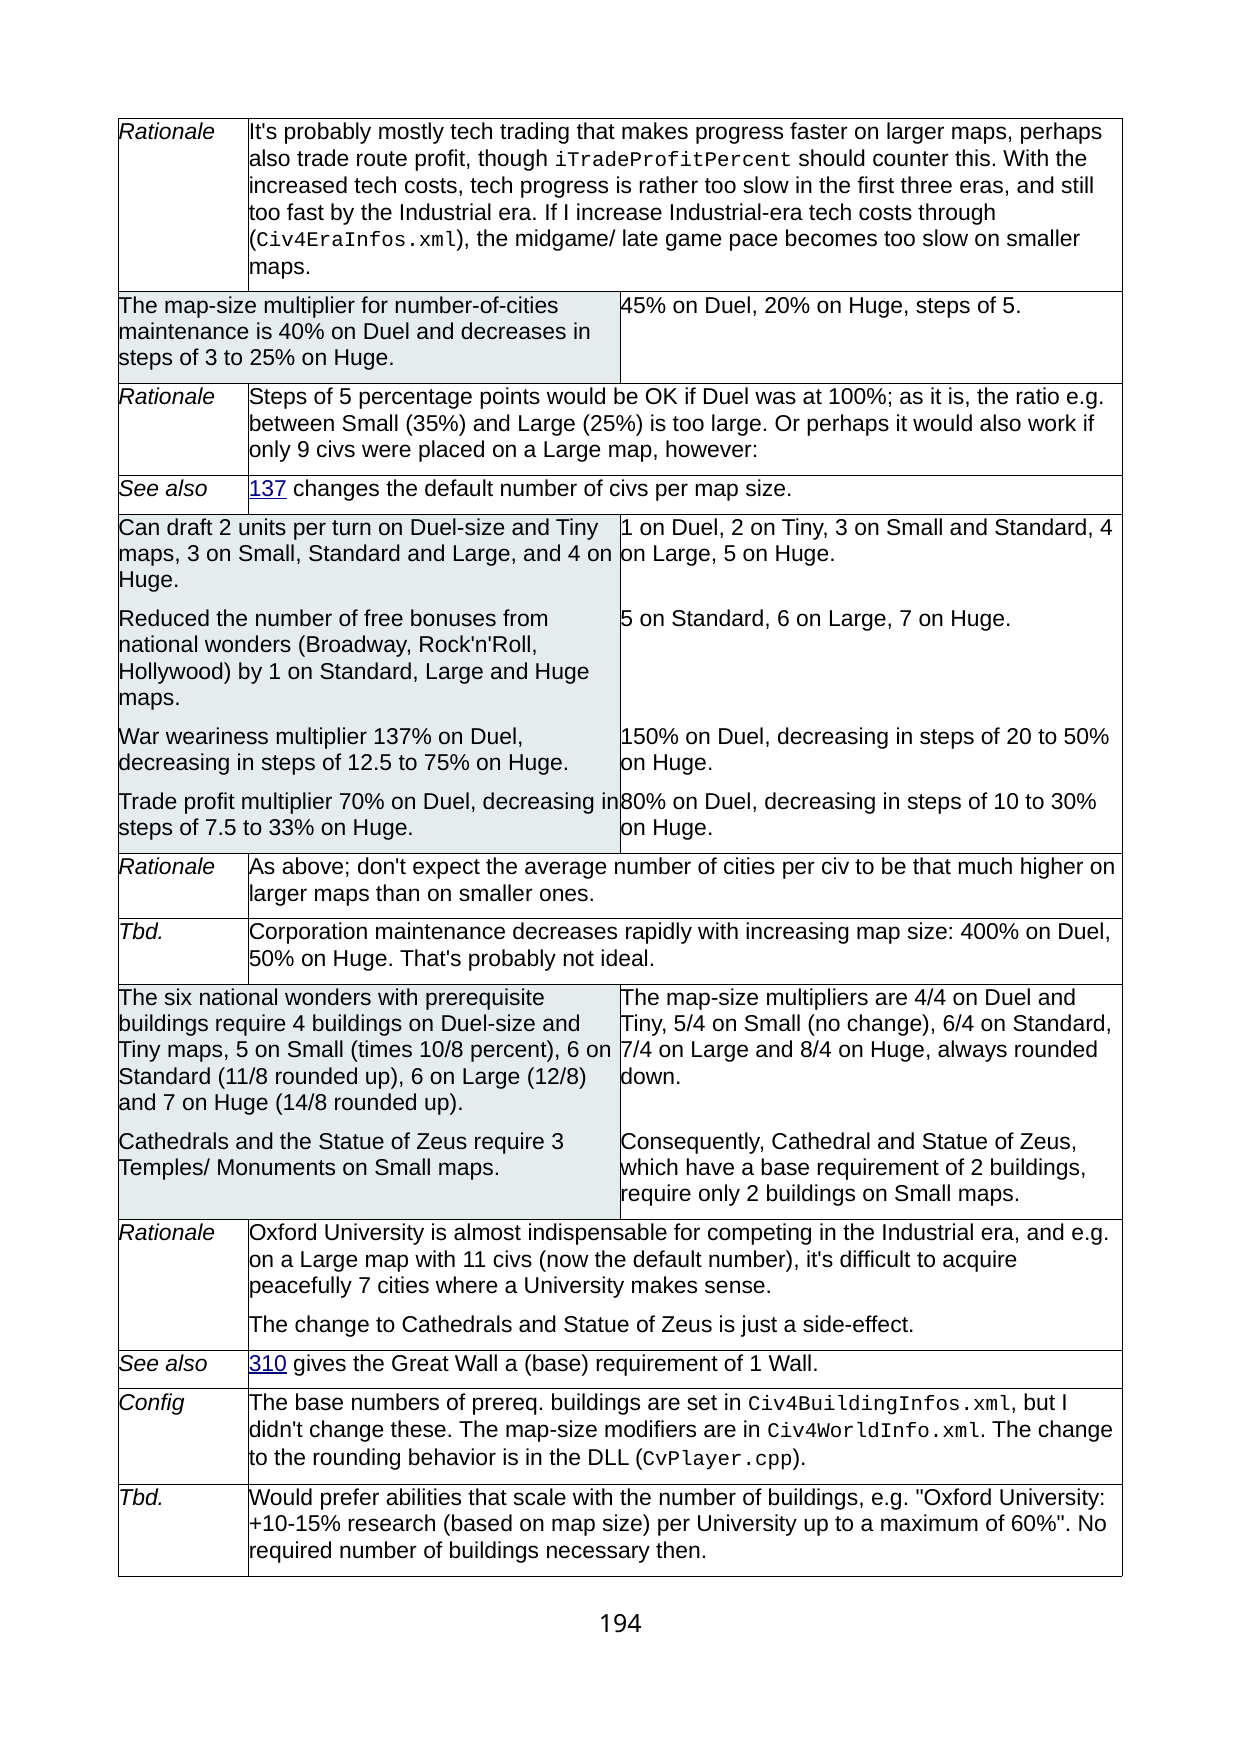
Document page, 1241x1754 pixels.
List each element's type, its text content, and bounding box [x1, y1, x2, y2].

table_cell Steps of 5 percentage points would be OK if Duel was at 100%; as it is, the ratio e.g. between Small (35%) and Large (25%) is too large. Or perhaps it would also work if only 9 civs were placed on a Large map, however: [249, 384, 1122, 474]
table_cell 45% on Duel, 20% on Huge, steps of 5. [621, 292, 1122, 383]
table_cell Rationale [119, 1220, 248, 1349]
table_cell Tbd. [119, 919, 248, 983]
table_cell As above; don't expect the average number of cities per civ to be that much higher on larger maps than on smaller ones. [249, 854, 1122, 918]
table_cell The base numbers of prereq. buildings are set in Civ4BuildingInfos.xml, but I didn't change these. The map-size modifiers are in Civ4WorldInfo.xml. The change to the rounding behavior is in the DLL (CvPlayer.cpp). [249, 1389, 1122, 1484]
table_cell Would prefer abilities that scale with the number of buildings, e.g. "Oxford University: +10-15% research (based on map size) per University up to a maximum of 60%". No required number of buildings necessary then. [249, 1485, 1122, 1576]
table_cell See also [119, 476, 248, 513]
table_cell Rationale [119, 854, 248, 918]
table_cell Config [119, 1389, 248, 1484]
table_cell The map-size multipliers are 4/4 on Duel and Tiny, 5/4 on Small (no change), 6/4 on Standard, 7/4 on Large and 8/4 on Huge, always rounded down. Consequently, Cathedral and Statue of Zeus, which have a base requirement of 2 buildings, require only 2 buildings on Small maps. [621, 985, 1122, 1219]
table_cell 310 gives the Great Wall a (base) requirement of 1 Wall. [249, 1351, 1122, 1388]
table_cell Rationale [119, 119, 248, 291]
table_cell 137 changes the default number of civs per map size. [249, 476, 1122, 513]
table_cell Tbd. [119, 1485, 248, 1576]
table_cell Corporation maintenance decreases rapidly with increasing map size: 400% on Duel, 50% on Huge. That's probably not ideal. [249, 919, 1122, 983]
table_cell The map-size multiplier for number-of-cities maintenance is 40% on Duel and decreases in steps of 3 to 25% on Huge. [119, 292, 620, 383]
table_cell 1 on Duel, 2 on Tiny, 3 on Small and Standard, 4 on Large, 5 on Huge. 5 on Standard, 6 on Large, 7 on Huge. 150% on Duel, decreasing in steps of 20 to 50% on Huge. 80% on Duel, decreasing in steps of 10 to 30% on Huge. [621, 515, 1122, 853]
table_cell See also [119, 1351, 248, 1388]
table_cell Oxford University is almost indispensable for competing in the Industrial era, and e.g. on a Large map with 11 civs (now the default number), it's difficult to acquire peacefully 7 cities where a University makes sense. The change to Cathedrals and Statue of Zeus is just a side-effect. [249, 1220, 1122, 1349]
table_cell Can draft 2 units per turn on Duel-size and Tiny maps, 3 on Small, Standard and Large, and 4 on Huge. Reduced the number of free bonuses from national wonders (Broadway, Rock'n'Roll, Hollywood) by 1 on Standard, Large and Huge maps. War weariness multiplier 137% on Duel, decreasing in steps of 12.5 to 75% on Huge. Trade profit multiplier 70% on Duel, decreasing in steps of 7.5 to 33% on Huge. [119, 515, 620, 853]
table_cell The six national wonders with prerequisite buildings require 4 buildings on Duel-size and Tiny maps, 5 on Small (times 10/8 percent), 6 on Standard (11/8 rounded up), 6 on Large (12/8) and 7 on Huge (14/8 rounded up). Cathedrals and the Statue of Zeus require 3 Temples/ Monuments on Small maps. [119, 985, 620, 1219]
table_cell It's probably mostly tech trading that makes progress faster on larger maps, perhaps also trade route profit, though iTradeProfitPercent should counter this. With the increased tech costs, tech progress is rather too slow in the first three eras, and still too fast by the Industrial era. If I increase Industrial-era tech costs through (Civ4EraInfos.xml), the midgame/ late game pace becomes too slow on smaller maps. [249, 119, 1122, 291]
table_cell Rationale [119, 384, 248, 474]
